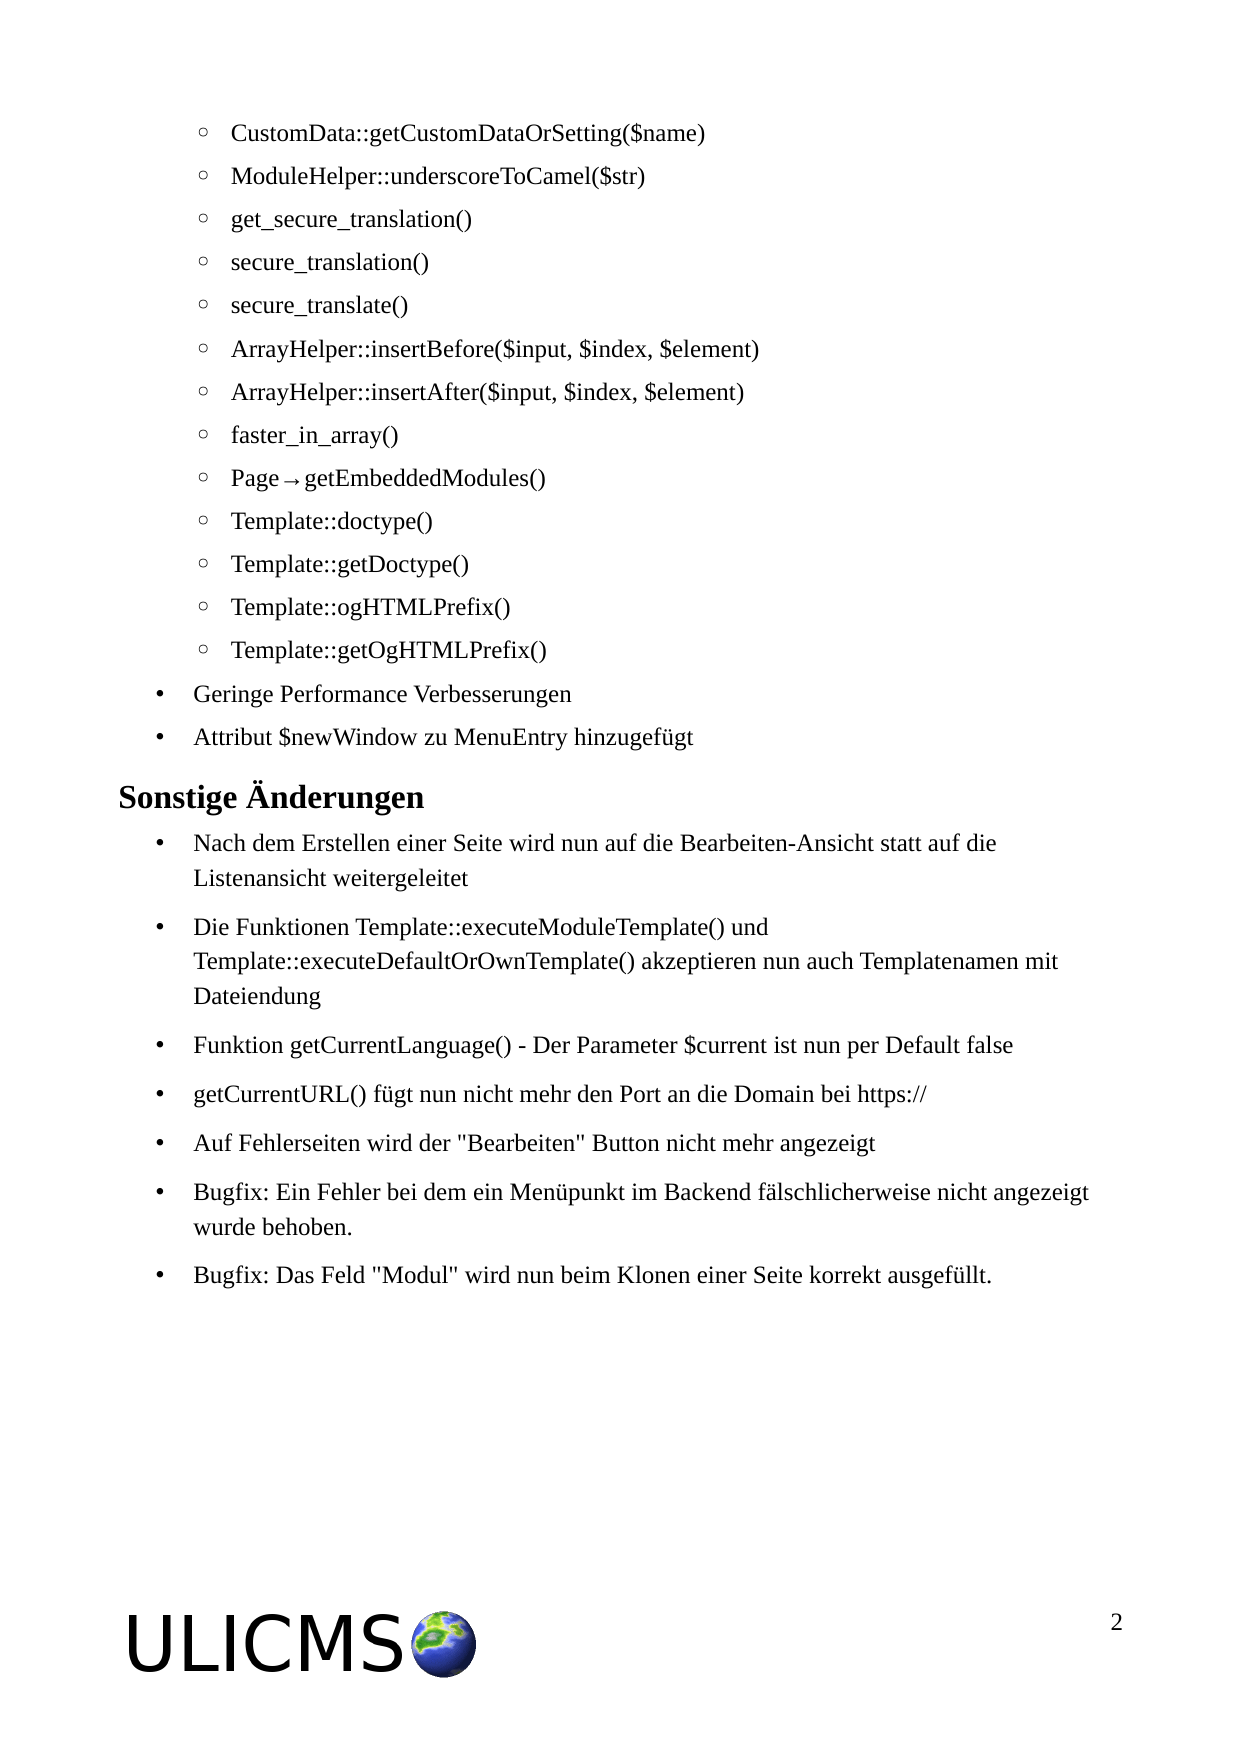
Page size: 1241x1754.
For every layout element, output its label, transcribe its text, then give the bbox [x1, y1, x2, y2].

list Page→getEmbeddedModules() [193, 463, 1123, 492]
list get_secure_translation() [193, 204, 1123, 233]
list faster_in_array() [193, 420, 1123, 449]
list Bugfix: Das Feld "Modul" wird nun beim Klonen einer Seite korrekt ausgefüllt. [156, 1261, 1123, 1289]
list secure_translation() [193, 247, 1123, 276]
list Template::ogHTMLPrefix() [193, 592, 1123, 621]
list Die Funktionen Template::executeModuleTemplate() und Template::executeDefaultOrOwnTemplate() akzeptieren nun auch Templatenamen mit Dateiendung [156, 912, 1123, 1009]
list Funktion getCurrentLanguage() - Der Parameter $current ist nun per Default false [156, 1030, 1123, 1059]
subtitle Sonstige Änderungen [118, 777, 1123, 816]
list ModuleHelper::underscoreToCamel($str) [193, 161, 1123, 190]
list Geringe Performance Verbesserungen [156, 679, 1123, 707]
list CustomData::getCustomDataOrSetting($name) [193, 118, 1123, 147]
list Attribut $newWindow zu MenuEntry hinzugefügt [156, 722, 1123, 751]
list Template::getOgHTMLPrefix() [193, 636, 1123, 664]
list Template::doctype() [193, 506, 1123, 535]
list Auf Fehlerseiten wird der "Bearbeiten" Button nicht mehr angezeigt [156, 1128, 1123, 1157]
list secure_translate() [193, 291, 1123, 319]
picture [118, 1607, 479, 1681]
list ArrayHelper::insertBefore($input, $index, $element) [193, 334, 1123, 362]
list Template::getDoctype() [193, 549, 1123, 578]
list ArrayHelper::insertAfter($input, $index, $element) [193, 377, 1123, 406]
list Nach dem Erstellen einer Seite wird nun auf die Bearbeiten-Ansicht statt auf die Listenansicht weitergeleitet [156, 828, 1123, 892]
list getCurrentURL() fügt nun nicht mehr den Port an die Domain bei https:// [156, 1079, 1123, 1108]
list Bugfix: Ein Fehler bei dem ein Menüpunkt im Backend fälschlicherweise nicht angezeigt wurde behoben. [156, 1177, 1123, 1240]
